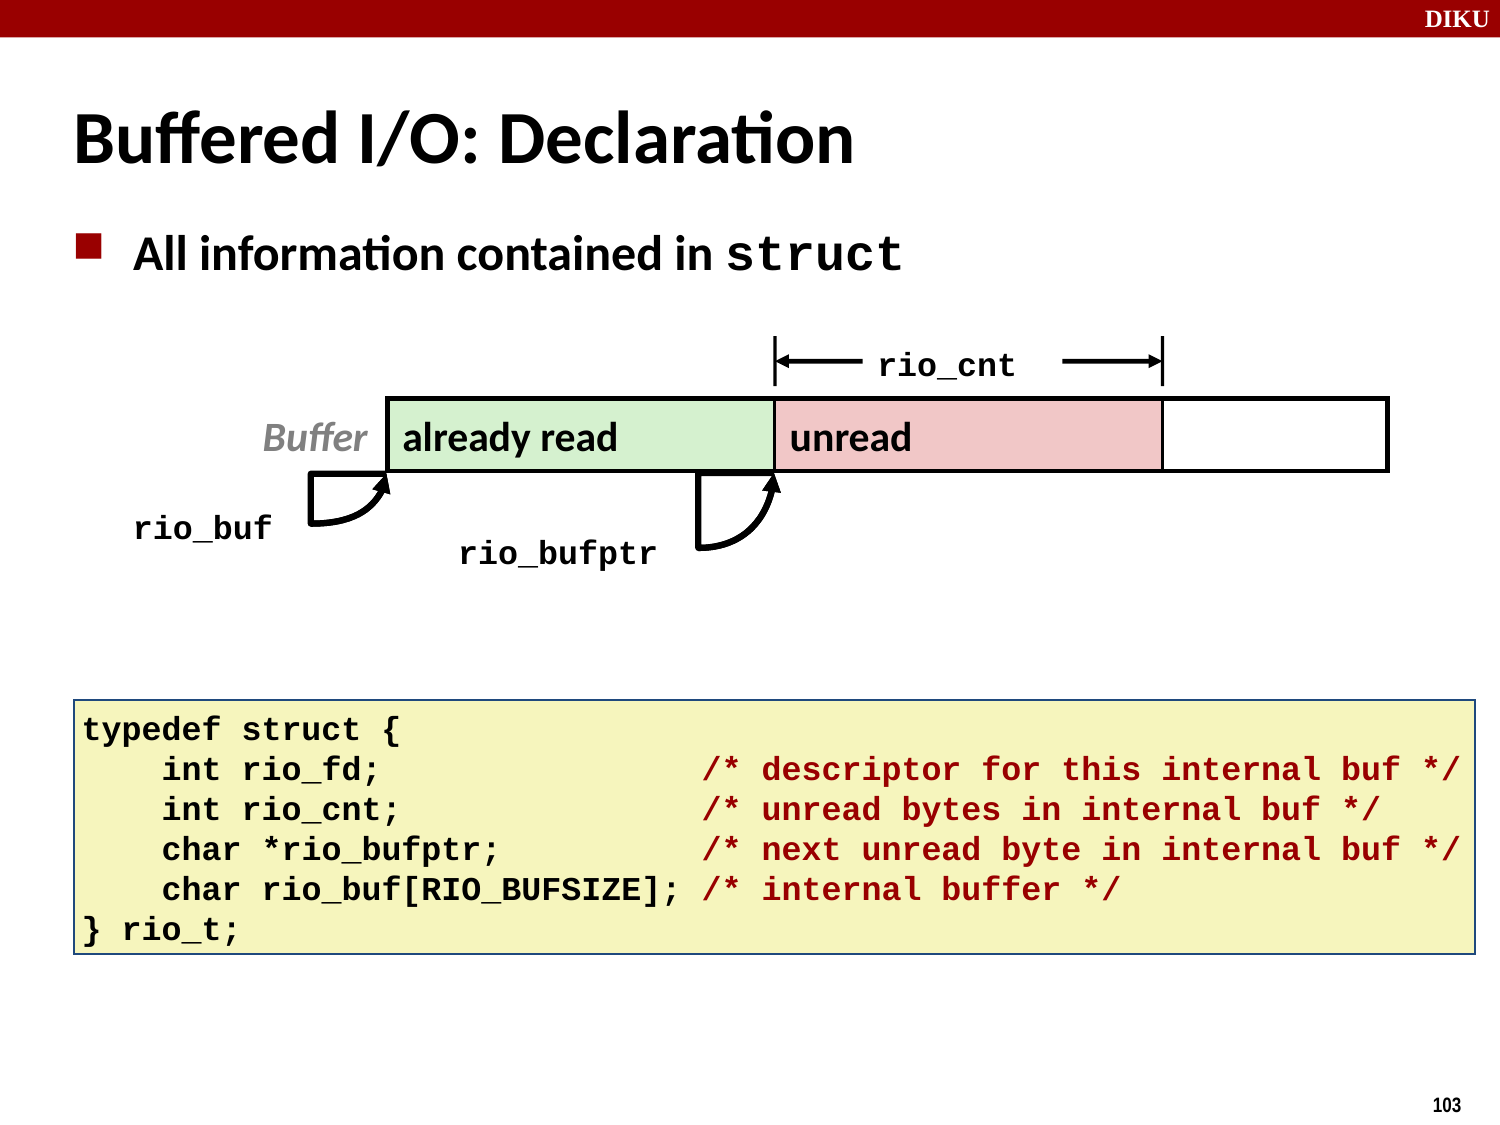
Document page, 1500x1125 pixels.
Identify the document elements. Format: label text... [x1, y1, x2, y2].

text_box rio_bufptr [443, 523, 706, 579]
text_box Buffer [247, 402, 383, 468]
text_box typedef struct { int rio_fd; /* descriptor for this internal buf */ int rio_cnt; /* unread bytes in internal buf */ char *rio_bufptr; /* next unread byte in internal buf */ char rio_buf[RIO_BUFSIZE]; /* internal buffer */ } rio_t; [74, 699, 1475, 955]
text_box rio_cnt [862, 336, 1063, 391]
text_box unread [775, 401, 1163, 469]
text_box All information contained in struct [62, 212, 1425, 313]
text_box rio_buf [118, 498, 289, 554]
text_box already read [390, 401, 775, 469]
text_box Buffered I/O: Declaration [58, 71, 1304, 197]
